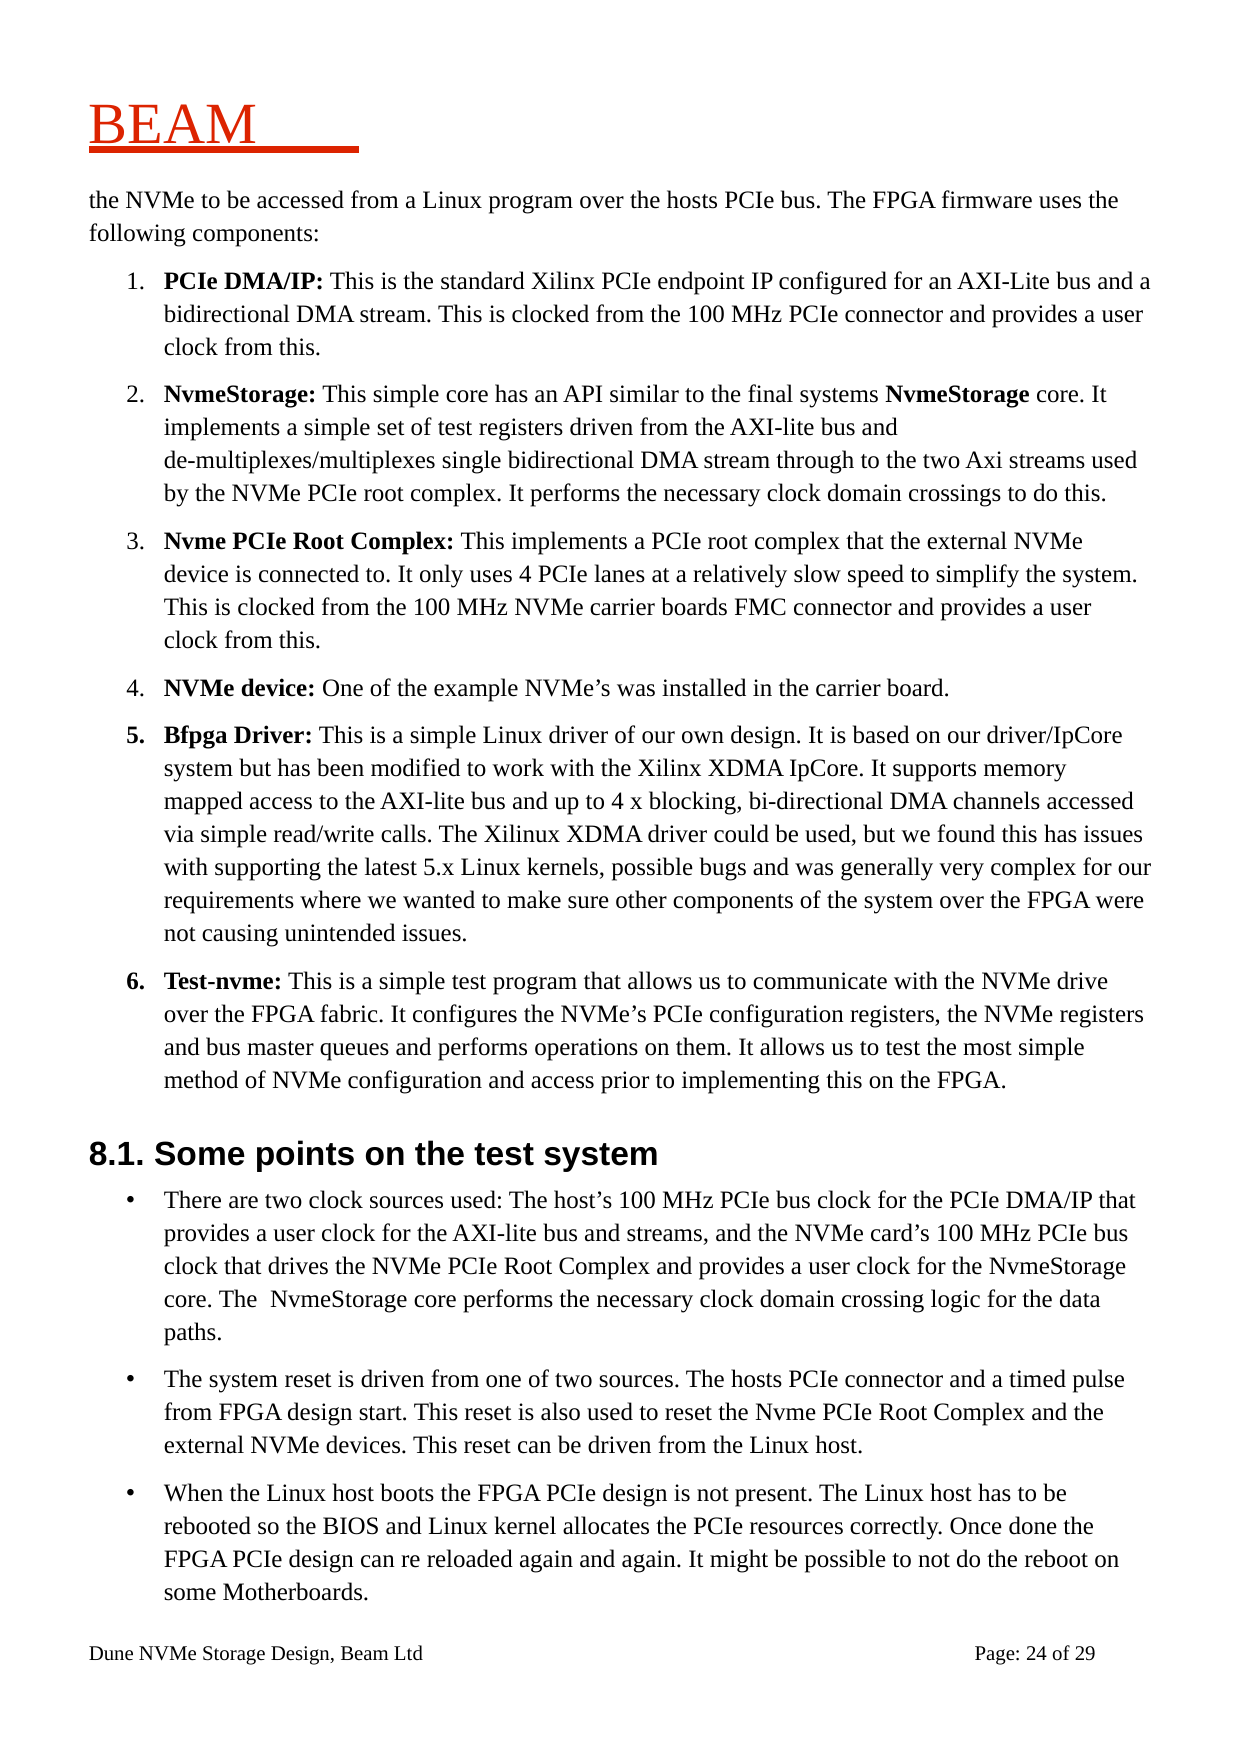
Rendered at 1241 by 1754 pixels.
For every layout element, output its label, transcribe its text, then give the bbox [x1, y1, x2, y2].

list PCIe DMA/IP: This is the standard Xilinx PCIe endpoint IP configured for an AXI-Lite bus and a bidirectional DMA stream. This is clocked from the 100 MHz PCIe connector and provides a user clock from this. [126, 266, 1152, 361]
list When the Linux host boots the FPGA PCIe design is not present. The Linux host has to be rebooted so the BIOS and Linux kernel allocates the PCIe resources correctly. Once done the FPGA PCIe design can re reloaded again and again. It might be possible to not do the reboot on some Motherboards. [126, 1478, 1152, 1606]
text the NVMe to be accessed from a Linux program over the hosts PCIe bus. The FPGA firmware uses the following components: [88, 185, 1152, 247]
list The system reset is driven from one of two sources. The hosts PCIe connector and a timed pulse from FPGA design start. This reset is also used to reset the Nvme PCIe Root Complex and the external NVMe devices. This reset can be driven from the Linux host. [126, 1364, 1152, 1459]
list There are two clock sources used: The host’s 100 MHz PCIe bus clock for the PCIe DMA/IP that provides a user clock for the AXI-lite bus and streams, and the NVMe card’s 100 MHz PCIe bus clock that drives the NVMe PCIe Root Complex and provides a user clock for the NvmeStorage core. The NvmeStorage core performs the necessary clock domain crossing logic for the data paths. [126, 1185, 1152, 1346]
list NvmeStorage: This simple core has an API similar to the final systems NvmeStorage core. It implements a simple set of test registers driven from the AXI-lite bus and de-multiplexes/multiplexes single bidirectional DMA stream through to the two Axi streams used by the NVMe PCIe root complex. It performs the necessary clock domain crossings to do this. [126, 379, 1152, 507]
subtitle Some points on the test system [88, 1133, 1152, 1172]
list Test-nvme: This is a simple test program that allows us to communicate with the NVMe drive over the FPGA fabric. It configures the NVMe’s PCIe configuration registers, the NVMe registers and bus master queues and performs operations on them. It allows us to test the most simple method of NVMe configuration and access prior to implementing this on the FPGA. [126, 966, 1152, 1094]
list NVMe device: One of the example NVMe’s was installed in the carrier board. [126, 673, 1152, 701]
list Nvme PCIe Root Complex: This implements a PCIe root complex that the external NVMe device is connected to. It only uses 4 PCIe lanes at a relatively slow speed to simplify the system. This is clocked from the 100 MHz NVMe carrier boards FMC connector and provides a user clock from this. [126, 526, 1152, 654]
list Bfpga Driver: This is a simple Linux driver of our own design. It is based on our driver/IpCore system but has been modified to work with the Xilinx XDMA IpCore. It supports memory mapped access to the AXI-lite bus and up to 4 x blocking, bi-directional DMA channels accessed via simple read/write calls. The Xilinux XDMA driver could be used, but we found this has issues with supporting the latest 5.x Linux kernels, possible bugs and was generally very complex for our requirements where we wanted to make sure other components of the system over the FPGA were not causing unintended issues. [126, 720, 1152, 947]
